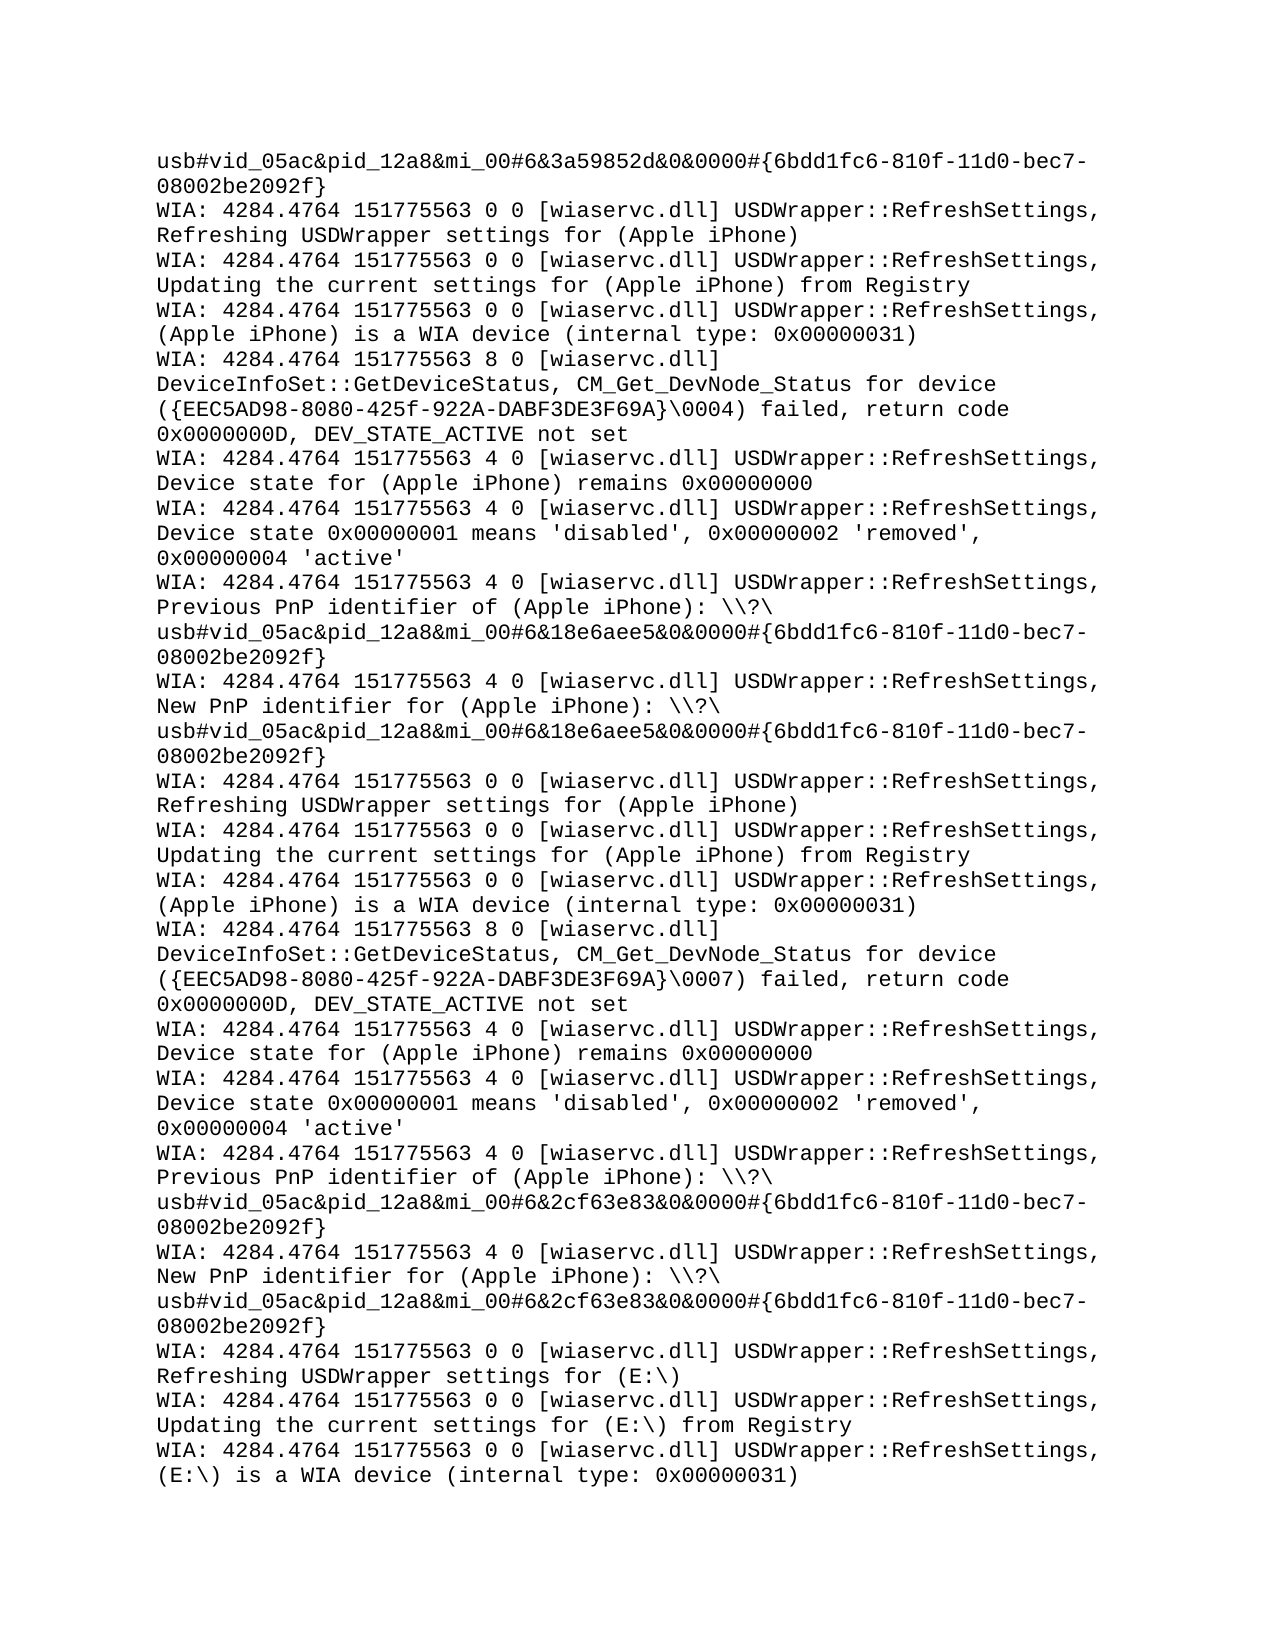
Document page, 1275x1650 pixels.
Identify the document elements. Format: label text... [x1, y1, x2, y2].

text WIA: 4284.4764 151775563 0 0 [wiaservc.dll] USDWrapper::RefreshSettings, Refreshing USDWrapper settings for (Apple iPhone) [156, 199, 1118, 249]
text WIA: 4284.4764 151775563 4 0 [wiaservc.dll] USDWrapper::RefreshSettings, Device state 0x00000001 means 'disabled', 0x00000002 'removed', 0x00000004 'active' [156, 1067, 1118, 1142]
text WIA: 4284.4764 151775563 4 0 [wiaservc.dll] USDWrapper::RefreshSettings, Device state for (Apple iPhone) remains 0x00000000 [156, 447, 1118, 497]
text WIA: 4284.4764 151775563 0 0 [wiaservc.dll] USDWrapper::RefreshSettings, Updating the current settings for (Apple iPhone) from Registry [156, 249, 1118, 299]
text WIA: 4284.4764 151775563 4 0 [wiaservc.dll] USDWrapper::RefreshSettings, Device state for (Apple iPhone) remains 0x00000000 [156, 1018, 1118, 1067]
text WIA: 4284.4764 151775563 0 0 [wiaservc.dll] USDWrapper::RefreshSettings, Updating the current settings for (E:\) from Registry [156, 1389, 1118, 1439]
text WIA: 4284.4764 151775563 8 0 [wiaservc.dll] DeviceInfoSet::GetDeviceStatus, CM_Get_DevNode_Status for device ({EEC5AD98-8080-425f-922A-DABF3DE3F69A}\0004) failed, return code 0x0000000D, DEV_STATE_ACTIVE not set [156, 348, 1118, 447]
text WIA: 4284.4764 151775563 0 0 [wiaservc.dll] USDWrapper::RefreshSettings, Refreshing USDWrapper settings for (E:\) [156, 1340, 1118, 1389]
text WIA: 4284.4764 151775563 4 0 [wiaservc.dll] USDWrapper::RefreshSettings, New PnP identifier for (Apple iPhone): \\?\usb#vid_05ac&pid_12a8&mi_00#6&2cf63e83&0&0000#{6bdd1fc6-810f-11d0-bec7-08002be2092f} [156, 1241, 1118, 1340]
text WIA: 4284.4764 151775563 8 0 [wiaservc.dll] DeviceInfoSet::GetDeviceStatus, CM_Get_DevNode_Status for device ({EEC5AD98-8080-425f-922A-DABF3DE3F69A}\0007) failed, return code 0x0000000D, DEV_STATE_ACTIVE not set [156, 918, 1118, 1018]
text WIA: 4284.4764 151775563 4 0 [wiaservc.dll] USDWrapper::RefreshSettings, Device state 0x00000001 means 'disabled', 0x00000002 'removed', 0x00000004 'active' [156, 497, 1118, 571]
text usb#vid_05ac&pid_12a8&mi_00#6&3a59852d&0&0000#{6bdd1fc6-810f-11d0-bec7-08002be2092f} [156, 150, 1118, 199]
text WIA: 4284.4764 151775563 4 0 [wiaservc.dll] USDWrapper::RefreshSettings, Previous PnP identifier of (Apple iPhone): \\?\usb#vid_05ac&pid_12a8&mi_00#6&2cf63e83&0&0000#{6bdd1fc6-810f-11d0-bec7-08002be2092f} [156, 1142, 1118, 1241]
text WIA: 4284.4764 151775563 4 0 [wiaservc.dll] USDWrapper::RefreshSettings, Previous PnP identifier of (Apple iPhone): \\?\usb#vid_05ac&pid_12a8&mi_00#6&18e6aee5&0&0000#{6bdd1fc6-810f-11d0-bec7-08002be2092f} [156, 571, 1118, 671]
text WIA: 4284.4764 151775563 0 0 [wiaservc.dll] USDWrapper::RefreshSettings, Refreshing USDWrapper settings for (Apple iPhone) [156, 770, 1118, 819]
text WIA: 4284.4764 151775563 0 0 [wiaservc.dll] USDWrapper::RefreshSettings, Updating the current settings for (Apple iPhone) from Registry [156, 819, 1118, 869]
text WIA: 4284.4764 151775563 0 0 [wiaservc.dll] USDWrapper::RefreshSettings, (Apple iPhone) is a WIA device (internal type: 0x00000031) [156, 869, 1118, 918]
text WIA: 4284.4764 151775563 0 0 [wiaservc.dll] USDWrapper::RefreshSettings, (Apple iPhone) is a WIA device (internal type: 0x00000031) [156, 299, 1118, 348]
text WIA: 4284.4764 151775563 4 0 [wiaservc.dll] USDWrapper::RefreshSettings, New PnP identifier for (Apple iPhone): \\?\usb#vid_05ac&pid_12a8&mi_00#6&18e6aee5&0&0000#{6bdd1fc6-810f-11d0-bec7-08002be2092f} [156, 671, 1118, 770]
text WIA: 4284.4764 151775563 0 0 [wiaservc.dll] USDWrapper::RefreshSettings, (E:\) is a WIA device (internal type: 0x00000031) [156, 1439, 1118, 1489]
